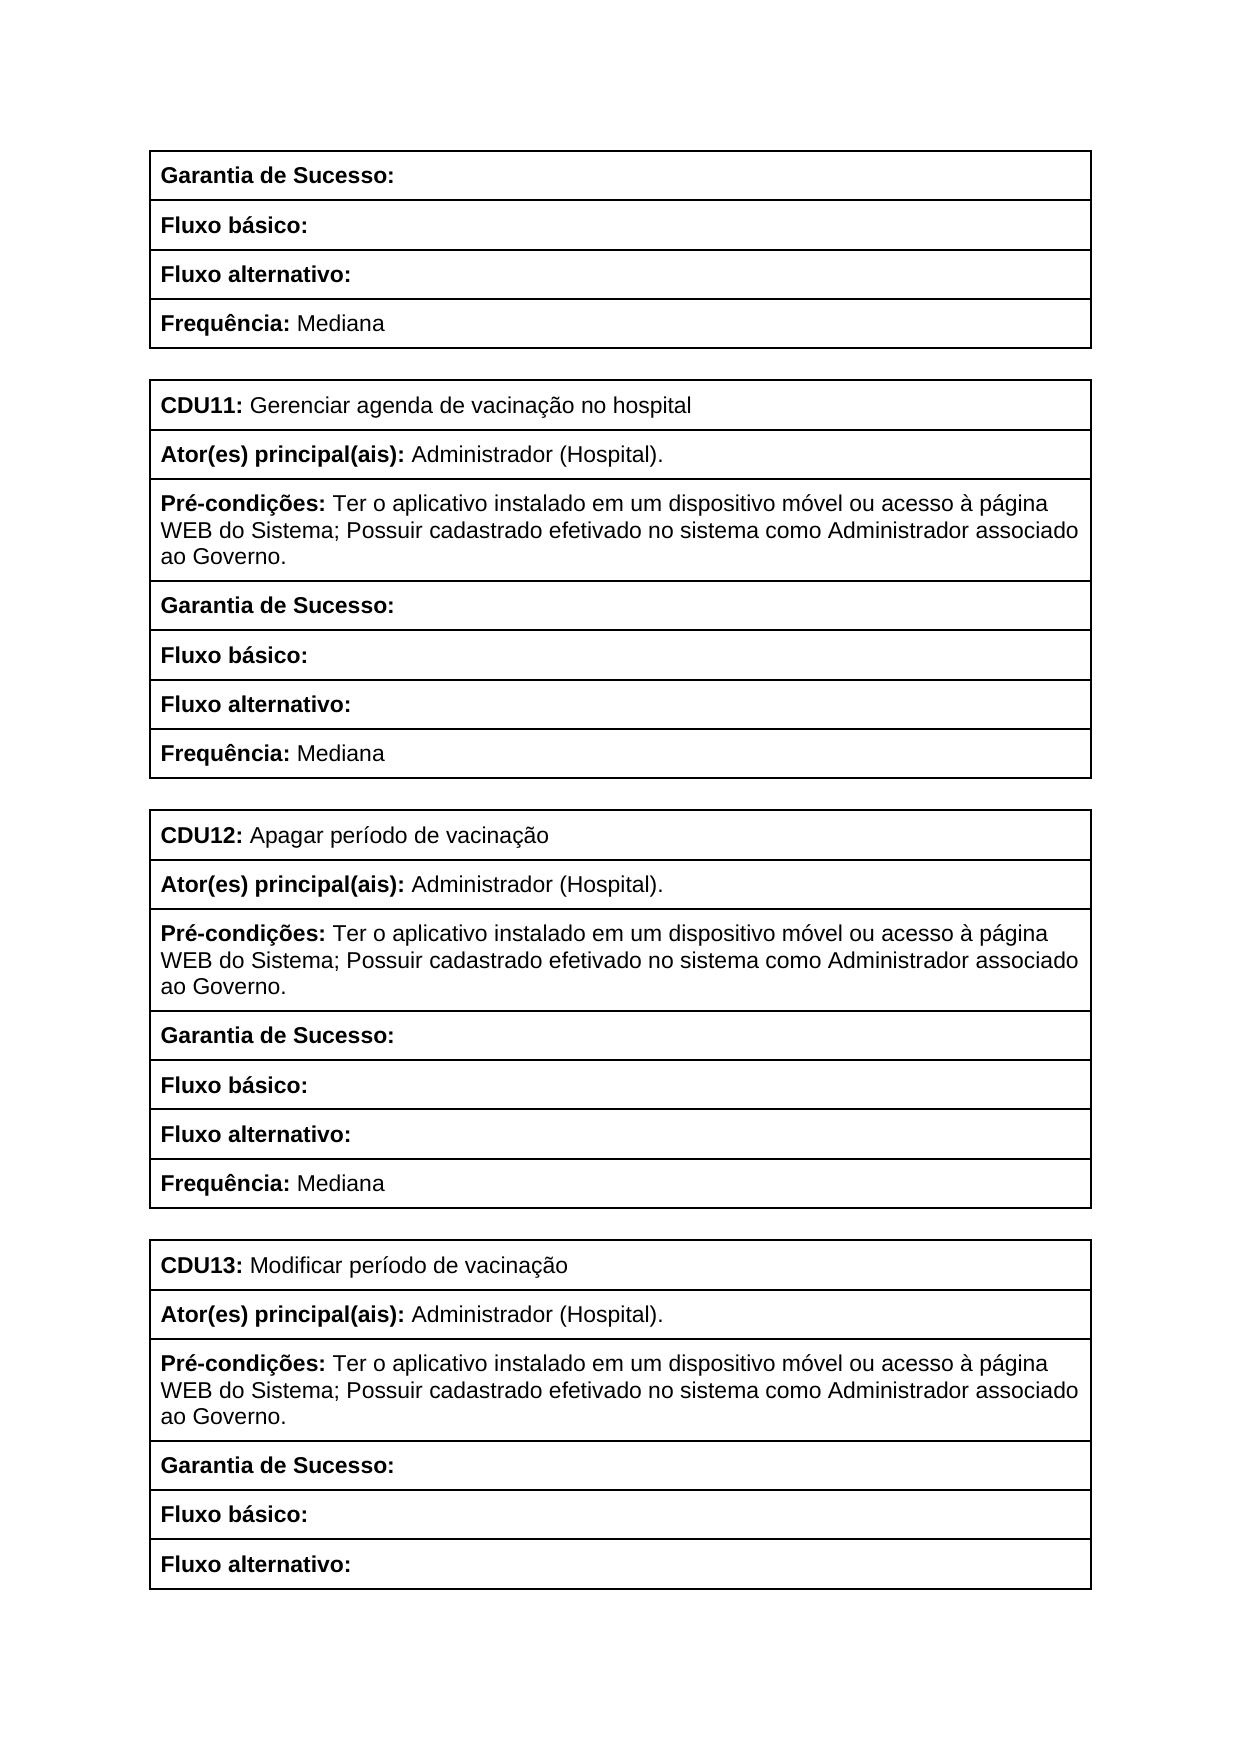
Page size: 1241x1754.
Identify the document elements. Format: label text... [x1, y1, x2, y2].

table_cell Garantia de Sucesso: [151, 582, 1090, 629]
table_cell Frequência: Mediana [151, 1160, 1090, 1207]
table_cell Pré-condições: Ter o aplicativo instalado em um dispositivo móvel ou acesso à página WEB do Sistema; Possuir cadastrado efetivado no sistema como Administrador associado ao Governo. [151, 910, 1090, 1010]
table_cell Garantia de Sucesso: [151, 1442, 1090, 1489]
table_cell Garantia de Sucesso: [151, 152, 1090, 199]
table_cell Pré-condições: Ter o aplicativo instalado em um dispositivo móvel ou acesso à página WEB do Sistema; Possuir cadastrado efetivado no sistema como Administrador associado ao Governo. [151, 480, 1090, 580]
table_cell Frequência: Mediana [151, 730, 1090, 777]
table_cell Fluxo alternativo: [151, 681, 1090, 728]
table_cell Garantia de Sucesso: [151, 1012, 1090, 1059]
table_cell Frequência: Mediana [151, 300, 1090, 347]
table_cell Fluxo alternativo: [151, 1110, 1090, 1158]
table_header CDU12: Apagar período de vacinação [151, 811, 1090, 858]
table_cell Fluxo básico: [151, 1491, 1090, 1538]
table_header CDU11: Gerenciar agenda de vacinação no hospital [151, 381, 1090, 429]
table_cell Fluxo básico: [151, 201, 1090, 248]
table_cell Fluxo básico: [151, 1061, 1090, 1108]
table_cell Fluxo alternativo: [151, 1540, 1090, 1587]
table_cell Ator(es) principal(ais): Administrador (Hospital). [151, 431, 1090, 478]
table_cell Pré-condições: Ter o aplicativo instalado em um dispositivo móvel ou acesso à página WEB do Sistema; Possuir cadastrado efetivado no sistema como Administrador associado ao Governo. [151, 1340, 1090, 1440]
table_cell Fluxo alternativo: [151, 251, 1090, 298]
table_cell Ator(es) principal(ais): Administrador (Hospital). [151, 1291, 1090, 1338]
table_cell Ator(es) principal(ais): Administrador (Hospital). [151, 861, 1090, 908]
table_header CDU13: Modificar período de vacinação [151, 1241, 1090, 1288]
table_cell Fluxo básico: [151, 631, 1090, 678]
